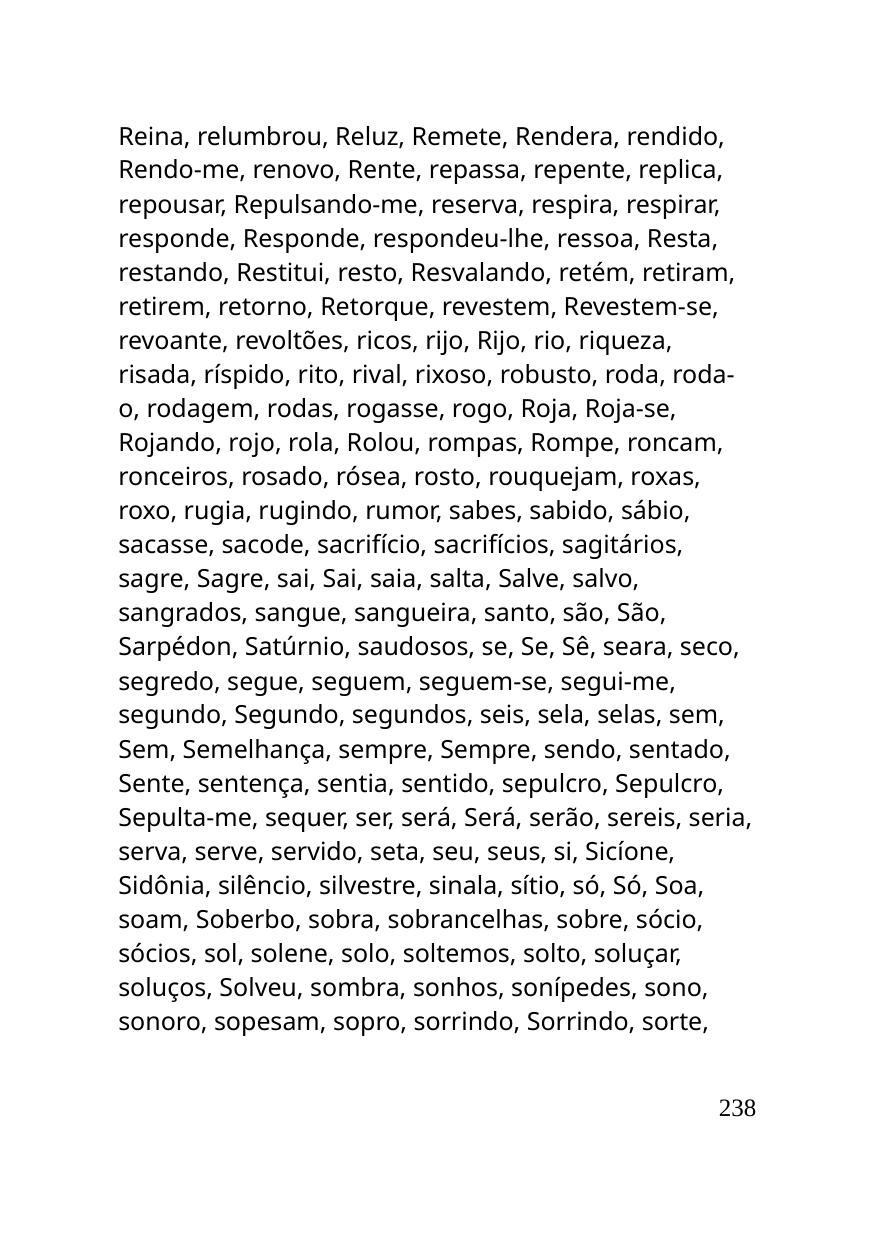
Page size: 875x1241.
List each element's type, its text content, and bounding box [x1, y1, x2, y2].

text Reina, relumbrou, Reluz, Remete, Rendera, rendido, Rendo-me, renovo, Rente, repassa, repente, replica, repousar, Repulsando-me, reserva, respira, respirar, responde, Responde, respondeu-lhe, ressoa, Resta, restando, Restitui, resto, Resvalando, retém, retiram, retirem, retorno, Retorque, revestem, Revestem-se, revoante, revoltões, ricos, rijo, Rijo, rio, riqueza, risada, ríspido, rito, rival, rixoso, robusto, roda, roda-o, rodagem, rodas, rogasse, rogo, Roja, Roja-se, Rojando, rojo, rola, Rolou, rompas, Rompe, roncam, ronceiros, rosado, rósea, rosto, rouquejam, roxas, roxo, rugia, rugindo, rumor, sabes, sabido, sábio, sacasse, sacode, sacrifício, sacrifícios, sagitários, sagre, Sagre, sai, Sai, saia, salta, Salve, salvo, sangrados, sangue, sangueira, santo, são, São, Sarpédon, Satúrnio, saudosos, se, Se, Sê, seara, seco, segredo, segue, seguem, seguem-se, segui-me, segundo, Segundo, segundos, seis, sela, selas, sem, Sem, Semelhança, sempre, Sempre, sendo, sentado, Sente, sentença, sentia, sentido, sepulcro, Sepulcro, Sepulta-me, sequer, ser, será, Será, serão, sereis, seria, serva, serve, servido, seta, seu, seus, si, Sicíone, Sidônia, silêncio, silvestre, sinala, sítio, só, Só, Soa, soam, Soberbo, sobra, sobrancelhas, sobre, sócio, sócios, sol, solene, solo, soltemos, solto, soluçar, soluços, Solveu, sombra, sonhos, sonípedes, sono, sonoro, sopesam, sopro, sorrindo, Sorrindo, sorte, [118, 118, 756, 1038]
